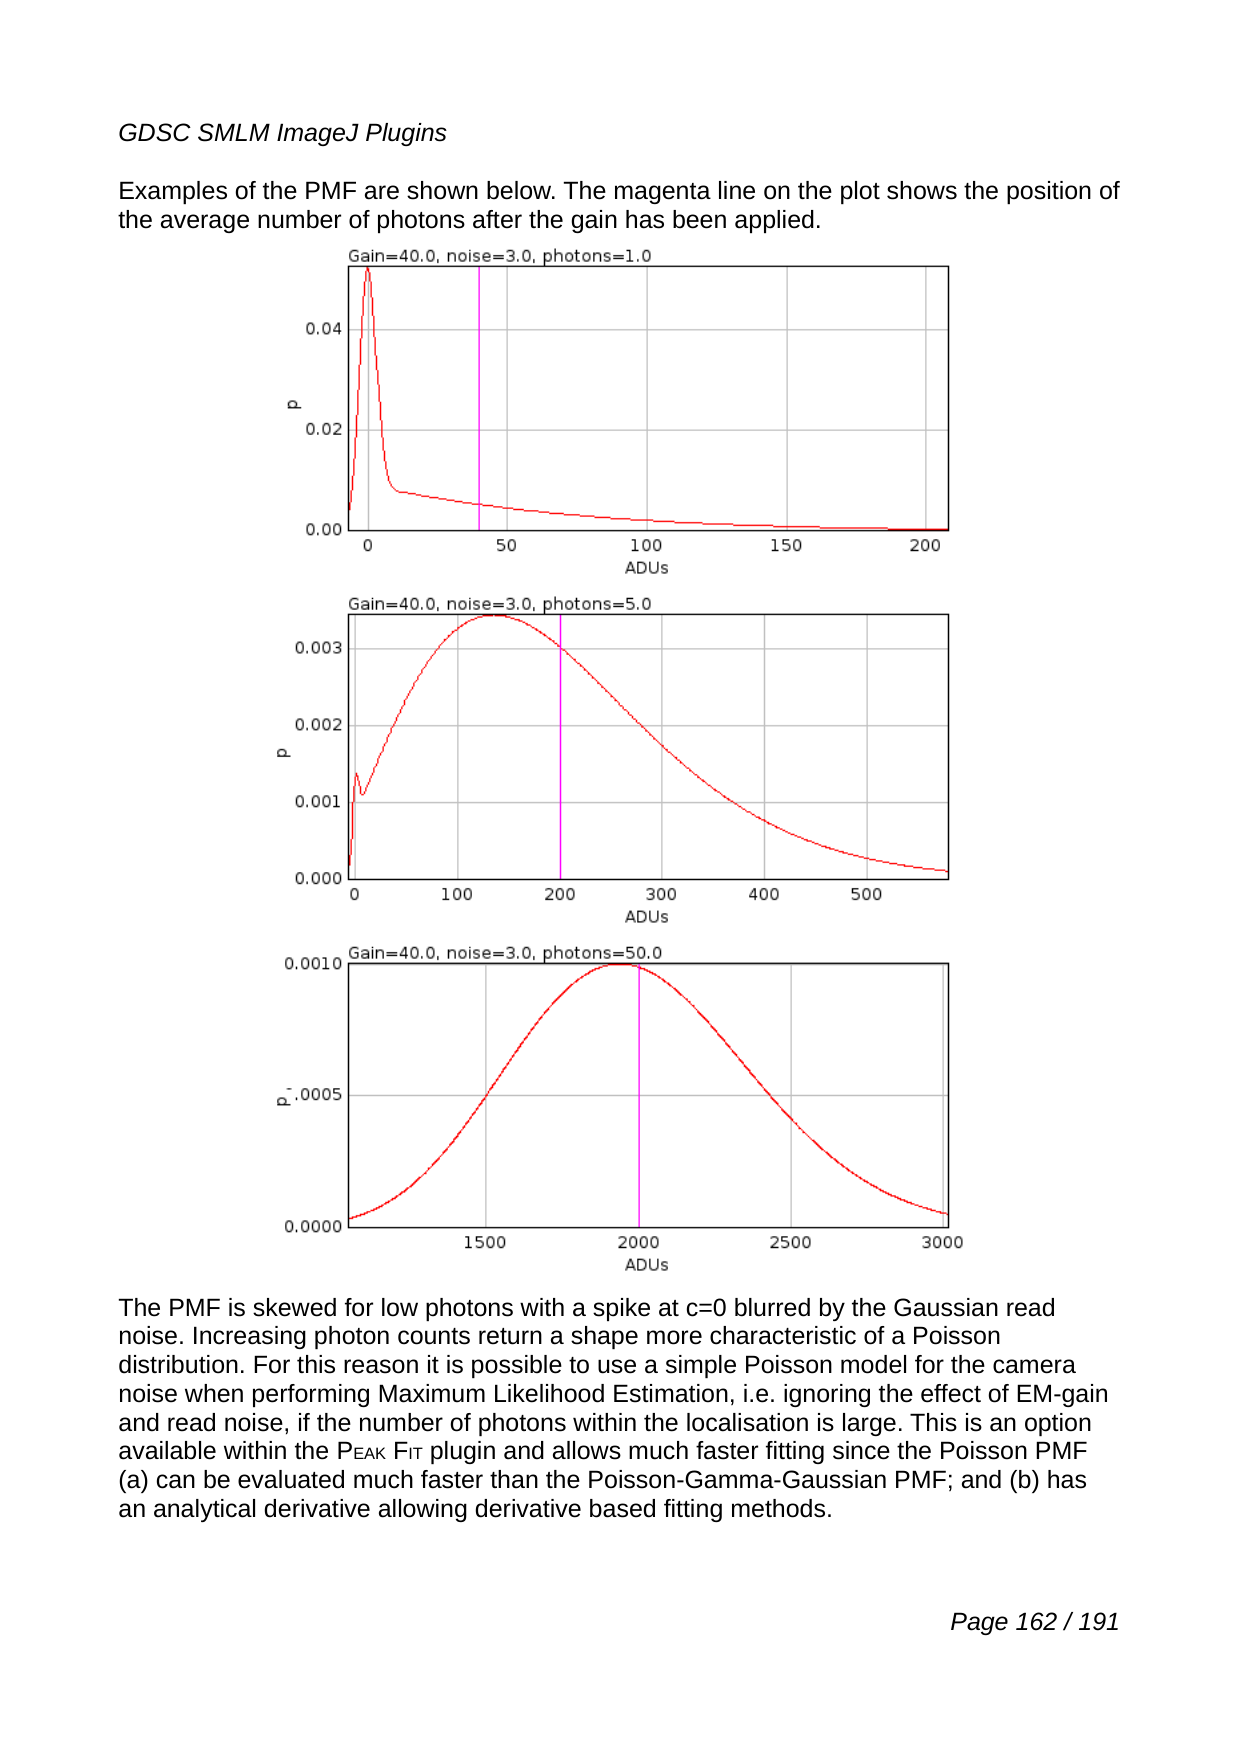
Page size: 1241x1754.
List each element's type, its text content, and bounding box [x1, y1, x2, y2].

picture [268, 943, 972, 1280]
text The PMF is skewed for low photons with a spike at c=0 blurred by the Gaussian read noise. Increasing photon counts return a shape more characteristic of a Poisson distribution. For this reason it is possible to use a simple Poisson model for the camera noise when performing Maximum Likelihood Estimation, i.e. ignoring the effect of EM-gain and read noise, if the number of photons within the localisation is large. This is an option available within the Peak Fit plugin and allows much faster fitting since the Poisson PMF (a) can be evaluated much faster than the Poisson-Gamma-Gaussian PMF; and (b) has an analytical derivative allowing derivative based fitting methods. [118, 1292, 1122, 1522]
picture [268, 595, 972, 932]
text Examples of the PMF are shown below. The magenta line on the plot shows the position of the average number of photons after the gain has been applied. [118, 176, 1122, 234]
picture [268, 246, 972, 583]
